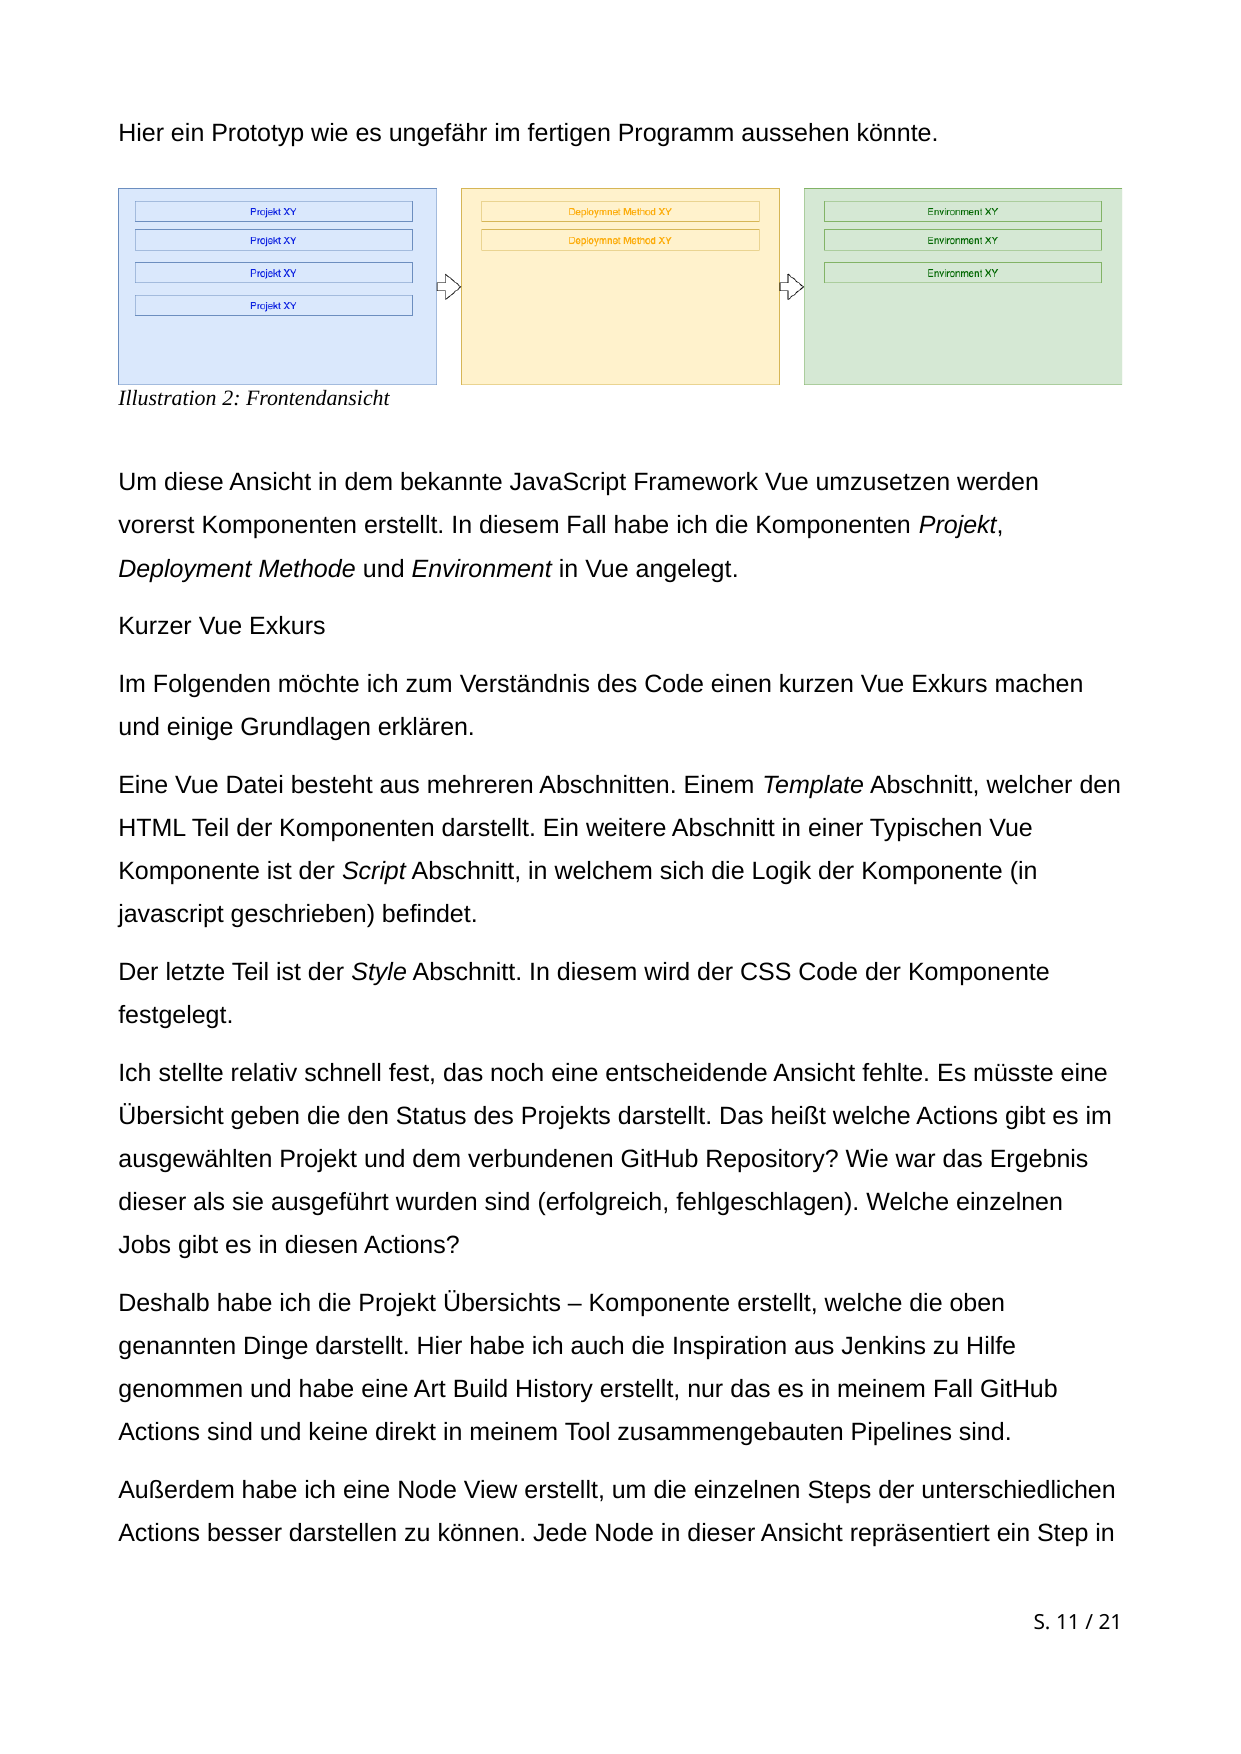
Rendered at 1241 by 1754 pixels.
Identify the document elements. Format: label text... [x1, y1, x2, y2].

text Illustration 2: Frontendansicht [118, 385, 1122, 410]
text Hier ein Prototyp wie es ungefähr im fertigen Programm aussehen könnte. [118, 118, 1122, 147]
text Um diese Ansicht in dem bekannte JavaScript Framework Vue umzusetzen werden vorerst Komponenten erstellt. In diesem Fall habe ich die Komponenten Projekt, Deployment Methode und Environment in Vue angelegt. [118, 410, 1122, 582]
picture [118, 188, 1123, 385]
text Eine Vue Datei besteht aus mehreren Abschnitten. Einem Template Abschnitt, welcher den HTML Teil der Komponenten darstellt. Ein weitere Abschnitt in einer Typischen Vue Komponente ist der Script Abschnitt, in welchem sich die Logik der Komponente (in javascript geschrieben) befindet. [118, 770, 1122, 928]
text Der letzte Teil ist der Style Abschnitt. In diesem wird der CSS Code der Komponente festgelegt. [118, 957, 1122, 1029]
text Ich stellte relativ schnell fest, das noch eine entscheidende Ansicht fehlte. Es müsste eine Übersicht geben die den Status des Projekts darstellt. Das heißt welche Actions gibt es im ausgewählten Projekt und dem verbundenen GitHub Repository? Wie war das Ergebnis dieser als sie ausgeführt wurden sind (erfolgreich, fehlgeschlagen). Welche einzelnen Jobs gibt es in diesen Actions? [118, 1058, 1122, 1259]
text [118, 176, 1122, 188]
text Im Folgenden möchte ich zum Verständnis des Code einen kurzen Vue Exkurs machen und einige Grundlagen erklären. [118, 669, 1122, 741]
text Kurzer Vue Exkurs [118, 611, 1122, 640]
text Deshalb habe ich die Projekt Übersichts – Komponente erstellt, welche die oben genannten Dinge darstellt. Hier habe ich auch die Inspiration aus Jenkins zu Hilfe genommen und habe eine Art Build History erstellt, nur das es in meinem Fall GitHub Actions sind und keine direkt in meinem Tool zusammengebauten Pipelines sind. [118, 1288, 1122, 1446]
text Außerdem habe ich eine Node View erstellt, um die einzelnen Steps der unterschiedlichen Actions besser darstellen zu können. Jede Node in dieser Ansicht repräsentiert ein Step in [118, 1475, 1122, 1547]
